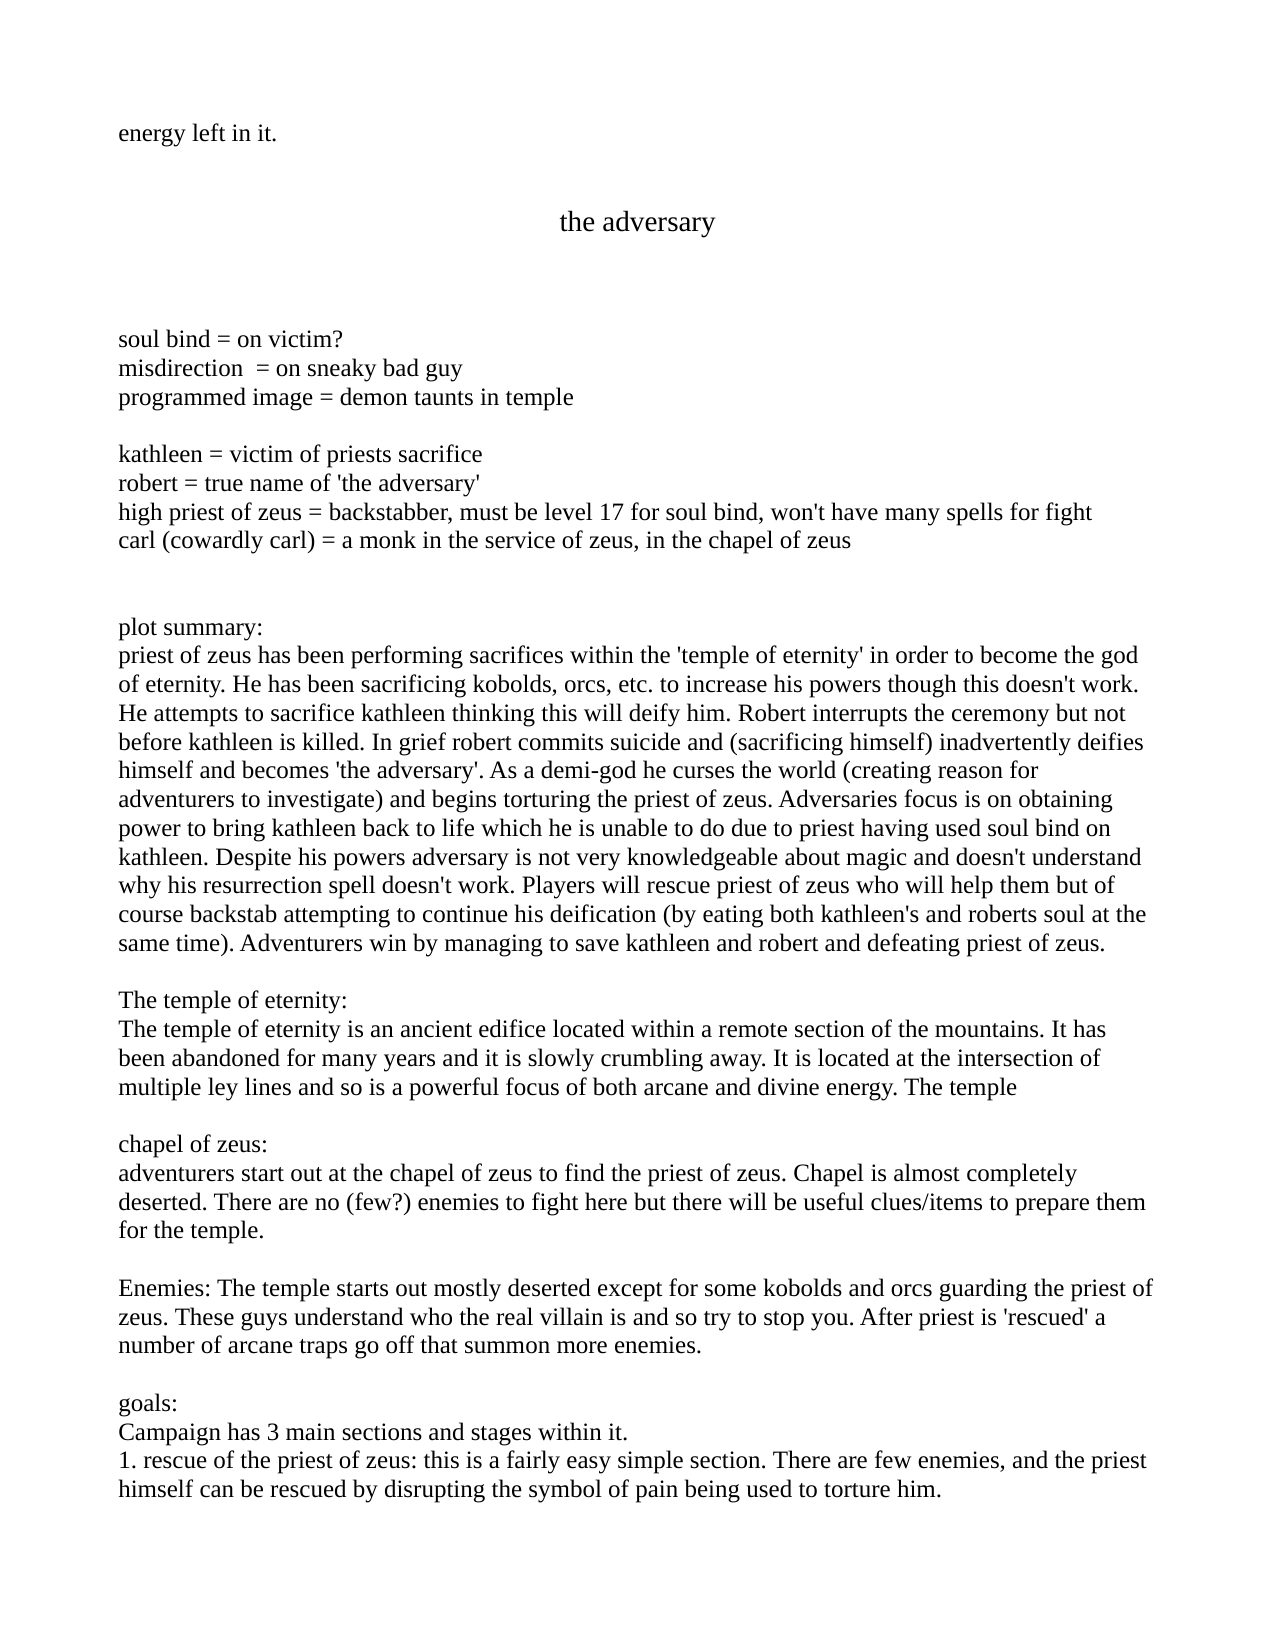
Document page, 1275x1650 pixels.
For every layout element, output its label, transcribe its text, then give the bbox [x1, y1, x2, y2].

text high priest of zeus = backstabber, must be level 17 for soul bind, won't have many spells for fight [118, 497, 1157, 525]
text goals: [118, 1388, 1157, 1417]
text robert = true name of 'the adversary' [118, 468, 1157, 497]
text the adversary [118, 204, 1157, 238]
text soul bind = on victim? [118, 324, 1157, 353]
text The temple of eternity: [118, 985, 1157, 1014]
text carl (cowardly carl) = a monk in the service of zeus, in the chapel of zeus [118, 525, 1157, 554]
text programmed image = demon taunts in temple [118, 382, 1157, 410]
text Campaign has 3 main sections and stages within it. [118, 1417, 1157, 1445]
text Enemies: The temple starts out mostly deserted except for some kobolds and orcs guarding the priest of zeus. These guys understand who the real villain is and so try to stop you. After priest is 'rescued' a number of arcane traps go off that summon more enemies. [118, 1273, 1157, 1359]
text adventurers start out at the chapel of zeus to find the priest of zeus. Chapel is almost completely deserted. There are no (few?) enemies to fight here but there will be useful clues/items to prepare them for the temple. [118, 1158, 1157, 1244]
text 1. rescue of the priest of zeus: this is a fairly easy simple section. There are few enemies, and the priest himself can be rescued by disrupting the symbol of pain being used to torture him. [118, 1445, 1157, 1503]
text chapel of zeus: [118, 1129, 1157, 1158]
text misdirection = on sneaky bad guy [118, 353, 1157, 382]
text kathleen = victim of priests sacrifice [118, 439, 1157, 468]
text plot summary: [118, 612, 1157, 640]
text priest of zeus has been performing sacrifices within the 'temple of eternity' in order to become the god of eternity. He has been sacrificing kobolds, orcs, etc. to increase his powers though this doesn't work. He attempts to sacrifice kathleen thinking this will deify him. Robert interrupts the ceremony but not before kathleen is killed. In grief robert commits suicide and (sacrificing himself) inadvertently deifies himself and becomes 'the adversary'. As a demi-god he curses the world (creating reason for adventurers to investigate) and begins torturing the priest of zeus. Adversaries focus is on obtaining power to bring kathleen back to life which he is unable to do due to priest having used soul bind on kathleen. Despite his powers adversary is not very knowledgeable about magic and doesn't understand why his resurrection spell doesn't work. Players will rescue priest of zeus who will help them but of course backstab attempting to continue his deification (by eating both kathleen's and roberts soul at the same time). Adventurers win by managing to save kathleen and robert and defeating priest of zeus. [118, 640, 1157, 957]
text energy left in it. [118, 118, 1157, 147]
text The temple of eternity is an ancient edifice located within a remote section of the mountains. It has been abandoned for many years and it is slowly crumbling away. It is located at the intersection of multiple ley lines and so is a powerful focus of both arcane and divine energy. The temple [118, 1014, 1157, 1100]
